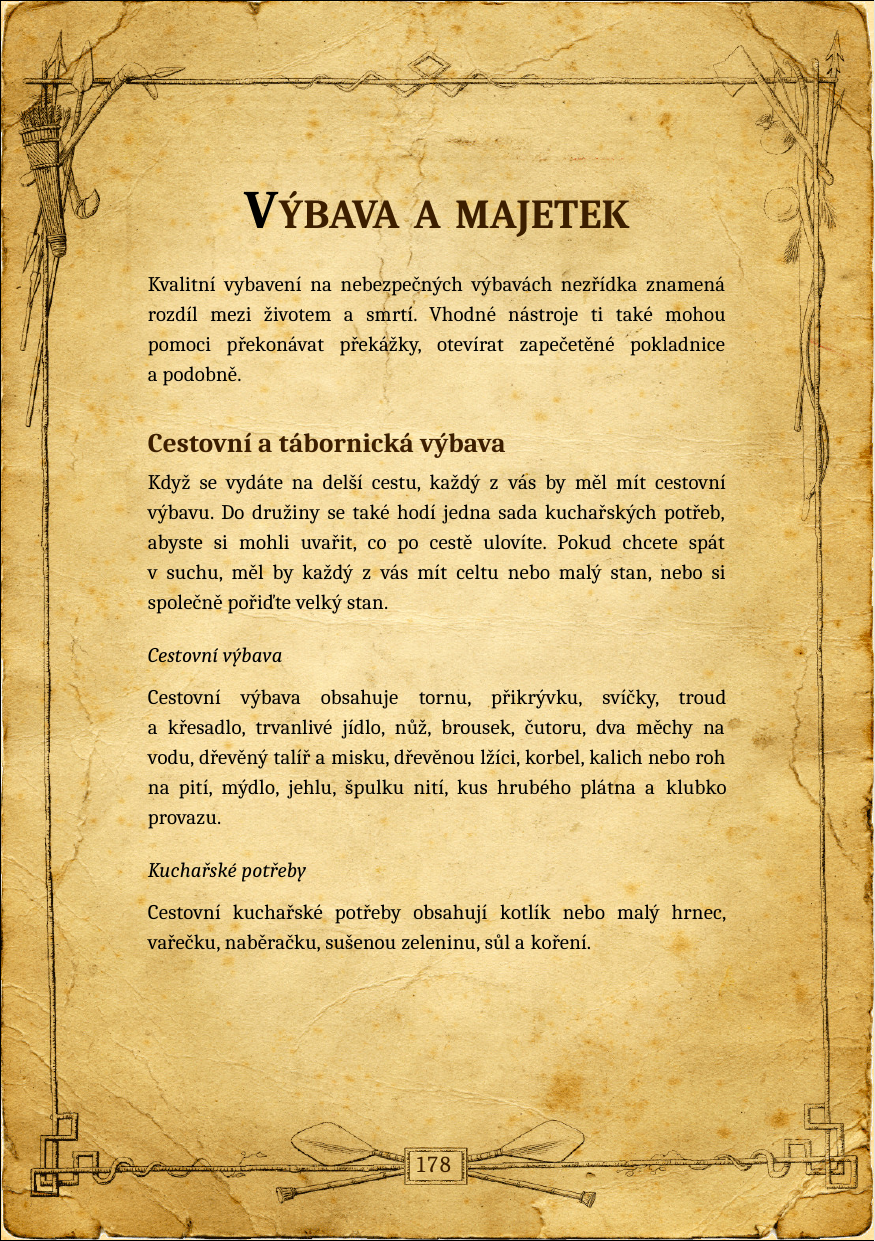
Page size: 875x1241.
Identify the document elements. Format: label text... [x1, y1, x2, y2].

text Cestovní kuchařské potřeby obsahují kotlík nebo malý hrnec, vařečku, naběračku, sušenou zeleninu, sůl a⁠ koření. [148, 901, 726, 954]
picture [1, 1, 874, 1240]
text Kvalitní vybavení na nebezpečných výbavách nezřídka znamená rozdíl mezi životem a⁠ smrtí. Vhodné nástroje ti také mohou pomoci překonávat překážky, otevírat zapečetěné pokladnice a⁠ podobně. [148, 273, 726, 387]
text Cestovní výbava obsahuje tornu, přikrývku, svíčky, troud a⁠ křesadlo, trvanlivé jídlo, nůž, brousek, čutoru, dva měchy na vodu, dřevěný talíř a⁠ misku, dřevěnou lžíci, korbel, kalich nebo roh na pití, mýdlo, jehlu, špulku nití, kus hrubého plátna a⁠ klubko provazu. [148, 686, 726, 829]
text Když se vydáte na delší cestu, každý z⁠ vás by měl mít cestovní výbavu. Do družiny se také hodí jedna sada kuchařských potřeb, abyste si mohli uvařit, co po cestě ulovíte. Pokud chcete spát v⁠ suchu, měl by každý z⁠ vás mít celtu nebo malý stan, nebo si společně pořiďte velký stan. [148, 471, 726, 614]
text Kuchařské potřeby [148, 859, 726, 883]
text Cestovní výbava [148, 644, 726, 668]
subtitle Výbava a⁠ majetek [148, 172, 726, 244]
subtitle Cestovní a⁠ tábornická výbava [148, 428, 726, 459]
